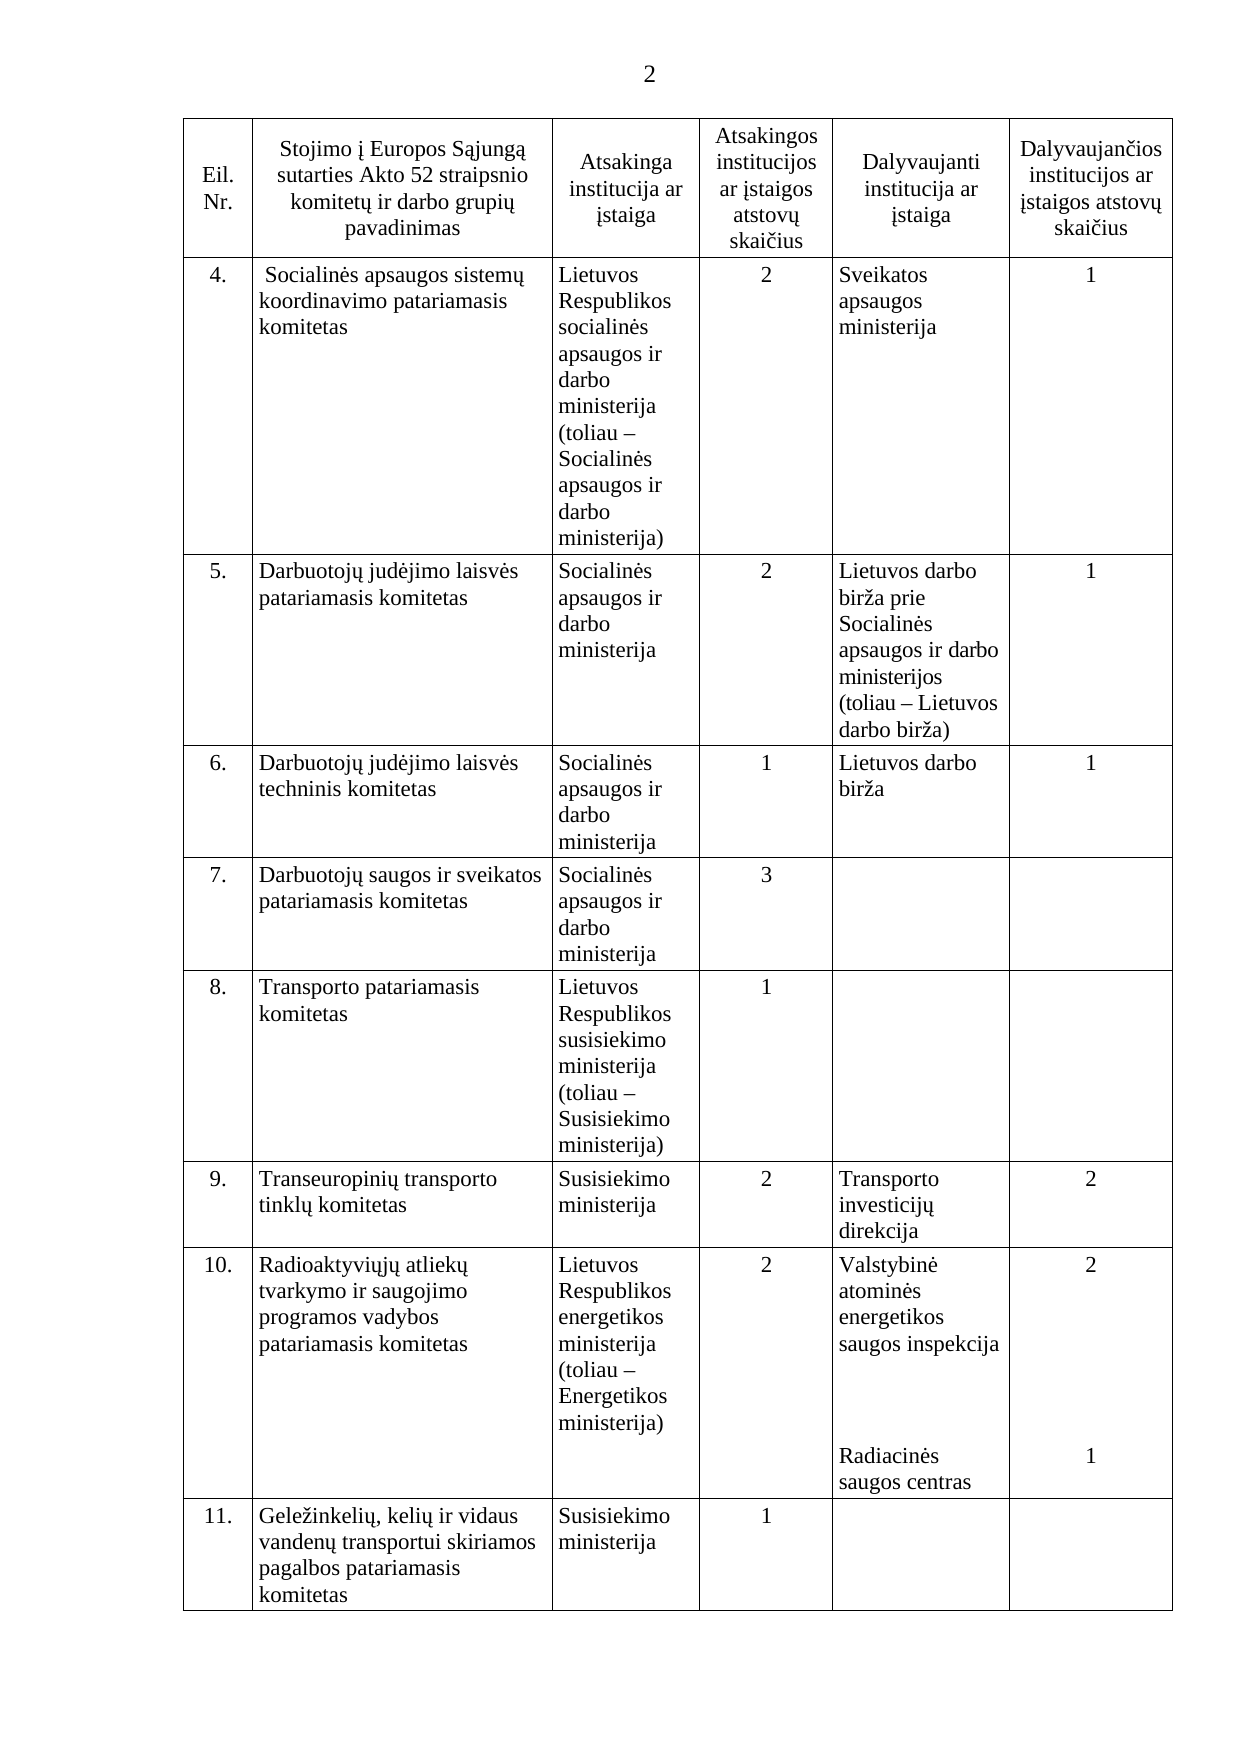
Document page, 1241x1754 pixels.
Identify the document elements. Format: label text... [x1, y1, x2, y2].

table_cell Darbuotojų judėjimo laisvės patariamasis komitetas [253, 555, 552, 745]
table_cell Radioaktyviųjų atliekų tvarkymo ir saugojimo programos vadybos patariamasis komitetas [253, 1248, 552, 1498]
table_header Eil. Nr. [184, 119, 252, 257]
table_header Atsakingos institucijos ar įstaigos atstovų skaičius [700, 119, 832, 257]
table_cell 10. [184, 1248, 252, 1438]
table_cell 11. [184, 1499, 252, 1610]
table_cell 1 [700, 746, 832, 857]
table_cell [1010, 858, 1172, 969]
table_cell Socialinės apsaugos sistemų koordinavimo patariamasis komitetas [253, 258, 552, 553]
table_cell 4. [184, 258, 252, 553]
table_cell 6. [184, 746, 252, 857]
table_cell [1010, 1499, 1172, 1610]
table_cell 1 [1010, 1438, 1172, 1498]
table_cell 1 [1010, 555, 1172, 745]
table_cell 2 [1010, 1162, 1172, 1247]
table_cell 2 [700, 555, 832, 745]
table_header Atsakinga institucija ar įstaiga [553, 119, 699, 257]
table_cell Transeuropinių transporto tinklų komitetas [253, 1162, 552, 1247]
table_cell Darbuotojų judėjimo laisvės techninis komitetas [253, 746, 552, 857]
table_cell Transporto investicijų direkcija [833, 1162, 1009, 1247]
table_cell Transporto patariamasis komitetas [253, 971, 552, 1161]
table_cell [833, 1499, 1009, 1610]
table_cell 1 [1010, 258, 1172, 553]
table_cell 2 [700, 1248, 832, 1438]
table_cell 2 [700, 1162, 832, 1247]
table_cell [700, 1438, 832, 1498]
table_cell Darbuotojų saugos ir sveikatos patariamasis komitetas [253, 858, 552, 969]
table_cell [553, 1438, 699, 1498]
table_cell Lietuvos Respublikos susisiekimo ministerija (toliau – Susisiekimo ministerija) [553, 971, 699, 1161]
table_header Dalyvaujanti institucija ar įstaiga [833, 119, 1009, 257]
table_cell 5. [184, 555, 252, 745]
table_cell 2 [1010, 1248, 1172, 1438]
table_cell Susisiekimo ministerija [553, 1162, 699, 1247]
table_cell [833, 971, 1009, 1161]
table_cell 1 [700, 1499, 832, 1610]
table_cell [184, 1438, 252, 1498]
table_cell Socialinės apsaugos ir darbo ministerija [553, 858, 699, 969]
table_cell 2 [700, 258, 832, 553]
table_cell 3 [700, 858, 832, 969]
table_header Dalyvaujančios institucijos ar įstaigos atstovų skaičius [1010, 119, 1172, 257]
table_cell Geležinkelių, kelių ir vidaus vandenų transportui skiriamos pagalbos patariamasis komitetas [253, 1499, 552, 1610]
table_cell Lietuvos darbo birža prie Socialinės apsaugos ir darbo ministerijos (toliau – Lietuvos darbo birža) [833, 555, 1009, 745]
table_cell [1010, 971, 1172, 1161]
table_cell Socialinės apsaugos ir darbo ministerija [553, 746, 699, 857]
table_cell Susisiekimo ministerija [553, 1499, 699, 1610]
table_cell 1 [1010, 746, 1172, 857]
table_cell 1 [700, 971, 832, 1161]
table_cell Radiacinės saugos centras [833, 1438, 1009, 1498]
table_cell Lietuvos Respublikos socialinės apsaugos ir darbo ministerija (toliau – Socialinės apsaugos ir darbo ministerija) [553, 258, 699, 553]
table_cell Socialinės apsaugos ir darbo ministerija [553, 555, 699, 745]
table_cell Lietuvos darbo birža [833, 746, 1009, 857]
table_cell Lietuvos Respublikos energetikos ministerija (toliau – Energetikos ministerija) [553, 1248, 699, 1438]
table_header Stojimo į Europos Sąjungą sutarties Akto 52 straipsnio komitetų ir darbo grupių pavadinimas [253, 119, 552, 257]
table_cell Valstybinė atominės energetikos saugos inspekcija [833, 1248, 1009, 1438]
table_cell [833, 858, 1009, 969]
table_cell 8. [184, 971, 252, 1161]
table_cell 7. [184, 858, 252, 969]
table_cell Sveikatos apsaugos ministerija [833, 258, 1009, 553]
table_cell 9. [184, 1162, 252, 1247]
